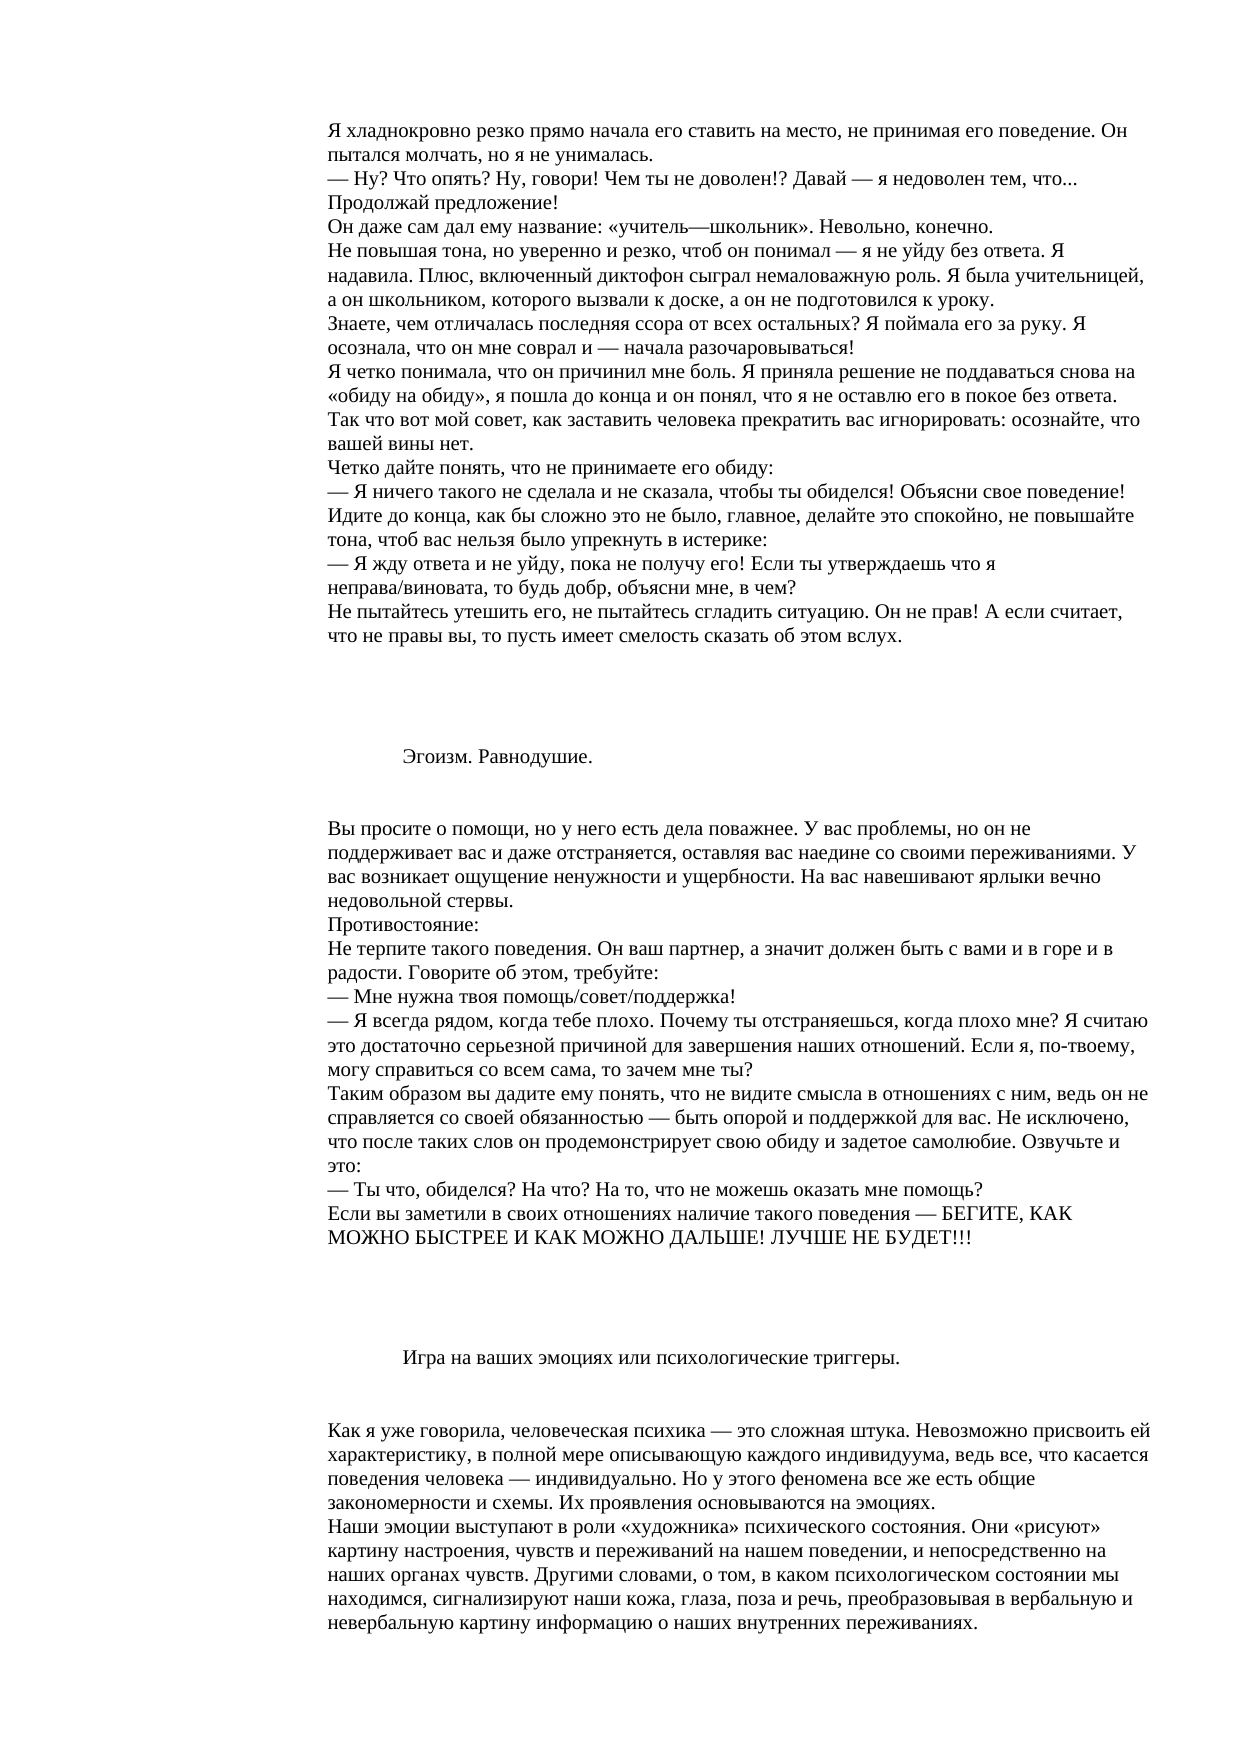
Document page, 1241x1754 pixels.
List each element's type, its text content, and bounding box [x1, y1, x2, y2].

text Эгоизм. Равнодушие. [402, 744, 1152, 768]
text Не пытайтесь утешить его, не пытайтесь сгладить ситуацию. Он не прав! А если считает, что не правы вы, то пусть имеет смелость сказать об этом вслух. [327, 599, 1152, 647]
text — Ты что, обиделся? На что? На то, что не можешь оказать мне помощь? [327, 1177, 1152, 1201]
text Четко дайте понять, что не принимаете его обиду: [327, 455, 1152, 479]
text Знаете, чем отличалась последняя ссора от всех остальных? Я поймала его за руку. Я осознала, что он мне соврал и — начала разочаровываться! [327, 311, 1152, 359]
text Не повышая тона, но уверенно и резко, чтоб он понимал — я не уйду без ответа. Я надавила. Плюс, включенный диктофон сыграл немаловажную роль. Я была учительницей, а он школьником, которого вызвали к доске, а он не подготовился к уроку. [327, 238, 1152, 311]
text Наши эмоции выступают в роли «художника» психического состояния. Они «рисуют» картину настроения, чувств и переживаний на нашем поведении, и непосредственно на наших органах чувств. Другими словами, о том, в каком психологическом состоянии мы находимся, сигнализируют наши кожа, глаза, поза и речь, преобразовывая в вербальную и невербальную картину информацию о наших внутренних переживаниях. [327, 1514, 1152, 1634]
text — Мне нужна твоя помощь/совет/поддержка! [327, 984, 1152, 1008]
text — Ну? Что опять? Ну, говори! Чем ты не доволен!? Давай — я недоволен тем, что... Продолжай предложение! [327, 166, 1152, 214]
text Идите до конца, как бы сложно это не было, главное, делайте это спокойно, не повышайте тона, чтоб вас нельзя было упрекнуть в истерике: [327, 503, 1152, 551]
text Противостояние: [327, 912, 1152, 936]
text Если вы заметили в своих отношениях наличие такого поведения — БЕГИТЕ, КАК МОЖНО БЫСТРЕЕ И КАК МОЖНО ДАЛЬШЕ! ЛУЧШЕ НЕ БУДЕТ!!! [327, 1201, 1152, 1249]
text Таким образом вы дадите ему понять, что не видите смысла в отношениях с ним, ведь он не справляется со своей обязанностью — быть опорой и поддержкой для вас. Не исключено, что после таких слов он продемонстрирует свою обиду и задетое самолюбие. Озвучьте и это: [327, 1081, 1152, 1177]
text Как я уже говорила, человеческая психика — это сложная штука. Невозможно присвоить ей характеристику, в полной мере описывающую каждого индивидуума, ведь все, что касается поведения человека — индивидуально. Но у этого феномена все же есть общие закономерности и схемы. Их проявления основываются на эмоциях. [327, 1417, 1152, 1514]
text Так что вот мой совет, как заставить человека прекратить вас игнорировать: осознайте, что вашей вины нет. [327, 407, 1152, 455]
text Он даже сам дал ему название: «учитель—школьник». Невольно, конечно. [327, 214, 1152, 238]
text Не терпите такого поведения. Он ваш партнер, а значит должен быть с вами и в горе и в радости. Говорите об этом, требуйте: [327, 936, 1152, 984]
text Игра на ваших эмоциях или психологические триггеры. [402, 1345, 1152, 1369]
text Я четко понимала, что он причинил мне боль. Я приняла решение не поддаваться снова на «обиду на обиду», я пошла до конца и он понял, что я не оставлю его в покое без ответа. [327, 359, 1152, 407]
text — Я ничего такого не сделала и не сказала, чтобы ты обиделся! Объясни свое поведение! [327, 479, 1152, 503]
text — Я всегда рядом, когда тебе плохо. Почему ты отстраняешься, когда плохо мне? Я считаю это достаточно серьезной причиной для завершения наших отношений. Если я, по-твоему, могу справиться со всем сама, то зачем мне ты? [327, 1008, 1152, 1081]
text Я хладнокровно резко прямо начала его ставить на место, не принимая его поведение. Он пытался молчать, но я не унималась. [327, 118, 1152, 166]
text Вы просите о помощи, но у него есть дела поважнее. У вас проблемы, но он не поддерживает вас и даже отстраняется, оставляя вас наедине со своими переживаниями. У вас возникает ощущение ненужности и ущербности. На вас навешивают ярлыки вечно недовольной стервы. [327, 816, 1152, 912]
text — Я жду ответа и не уйду, пока не получу его! Если ты утверждаешь что я неправа/виновата, то будь добр, объясни мне, в чем? [327, 551, 1152, 599]
